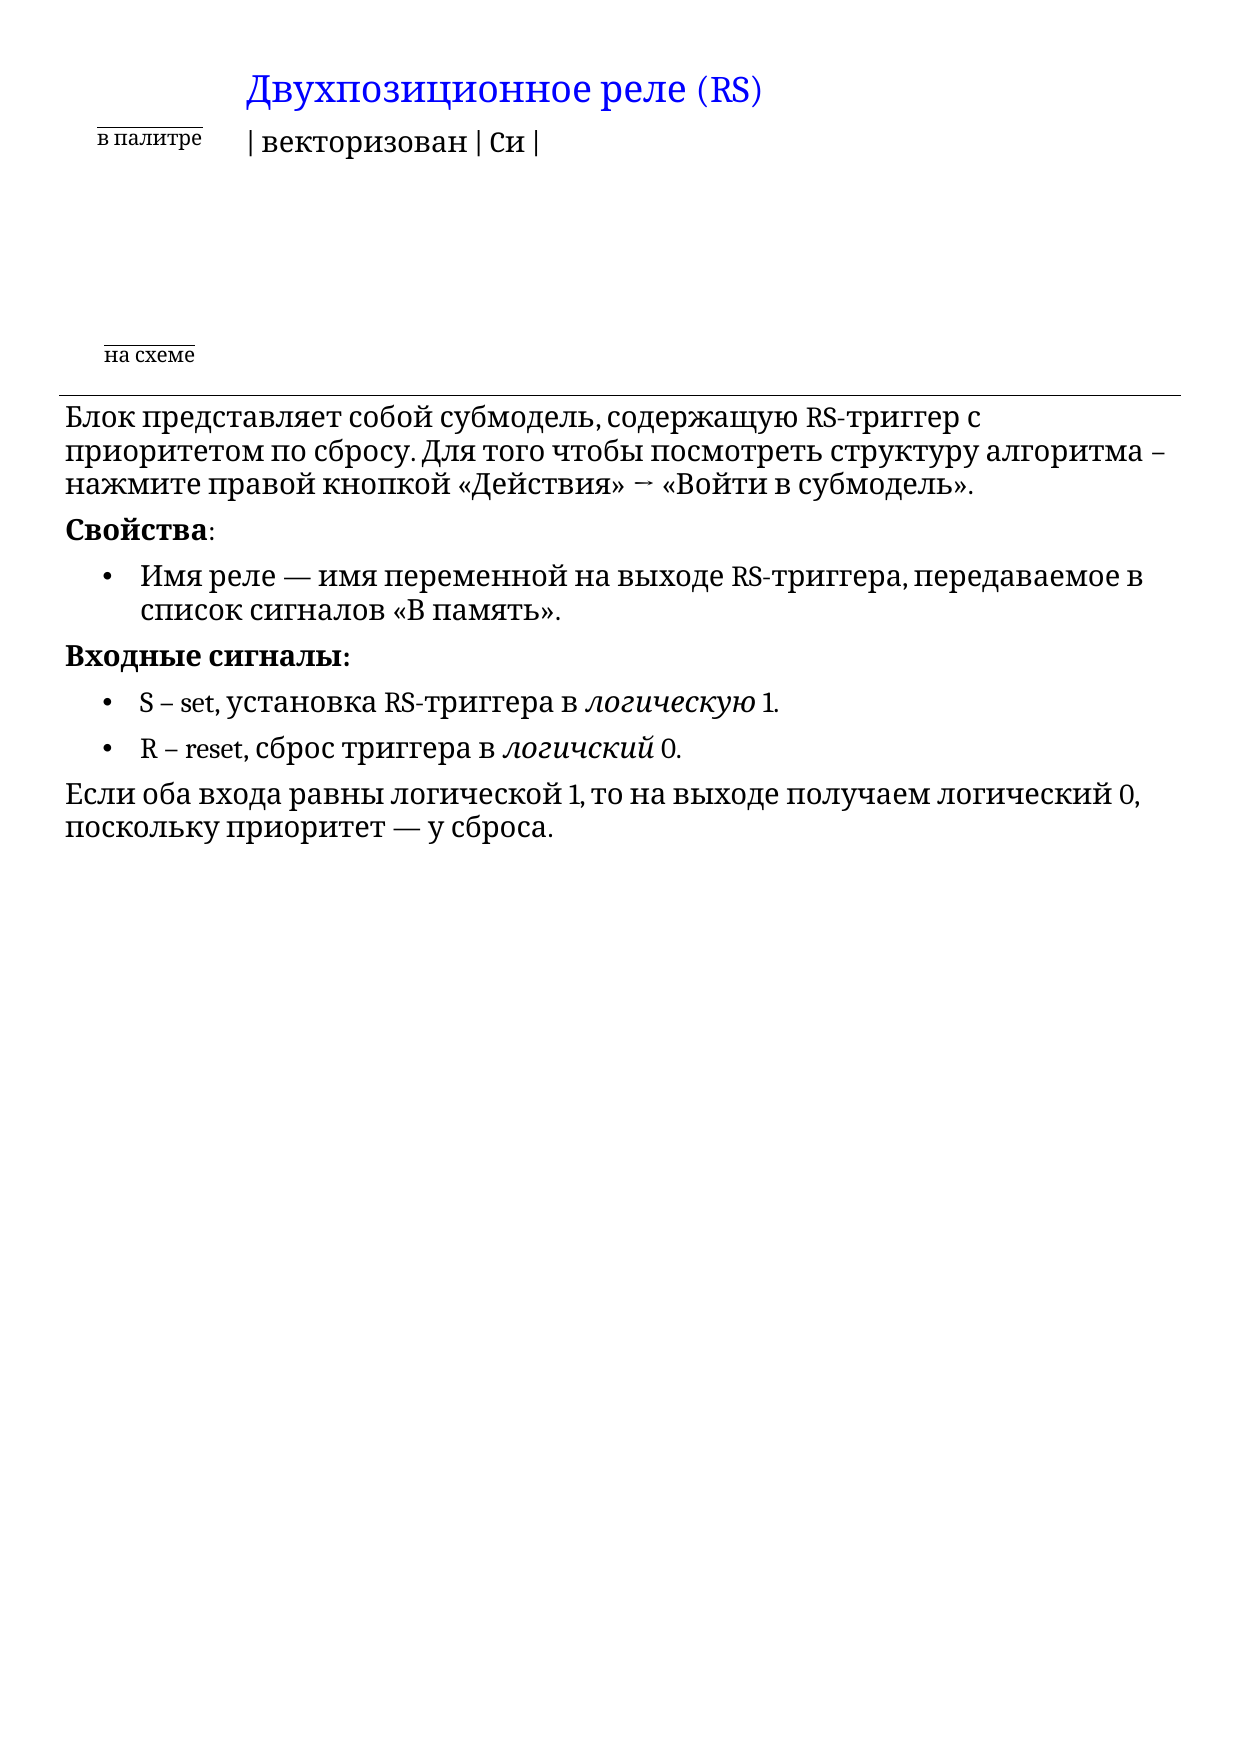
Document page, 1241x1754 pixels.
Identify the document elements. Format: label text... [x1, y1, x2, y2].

table_cell [240, 338, 1181, 395]
table_cell | векторизован | Cи | [240, 121, 1181, 178]
table_cell Блок представляет собой субмодель, содержащую RS-триггер с приоритетом по сбросу. Для того чтобы посмотреть структуру алгоритма – нажмите правой кнопкой «Действия» → «Войти в субмодель». Свойства: Имя реле — имя переменной на выходе RS-триггера, передаваемое в список сигналов «В память». Входные сигналы: S – set, установка RS-триггера в логическую 1. R – reset, сброс триггера в логичский 0. Если оба входа равны логической 1, то на выходе получаем логический 0, поскольку приоритет — у сброса. [59, 396, 1181, 863]
table_cell [240, 178, 1181, 338]
table_header Двухпозиционное реле (RS) [240, 59, 1181, 121]
table_cell на схеме [59, 338, 240, 395]
table_cell [59, 178, 240, 338]
table_cell в палитре [59, 121, 240, 178]
table_header [59, 59, 240, 121]
